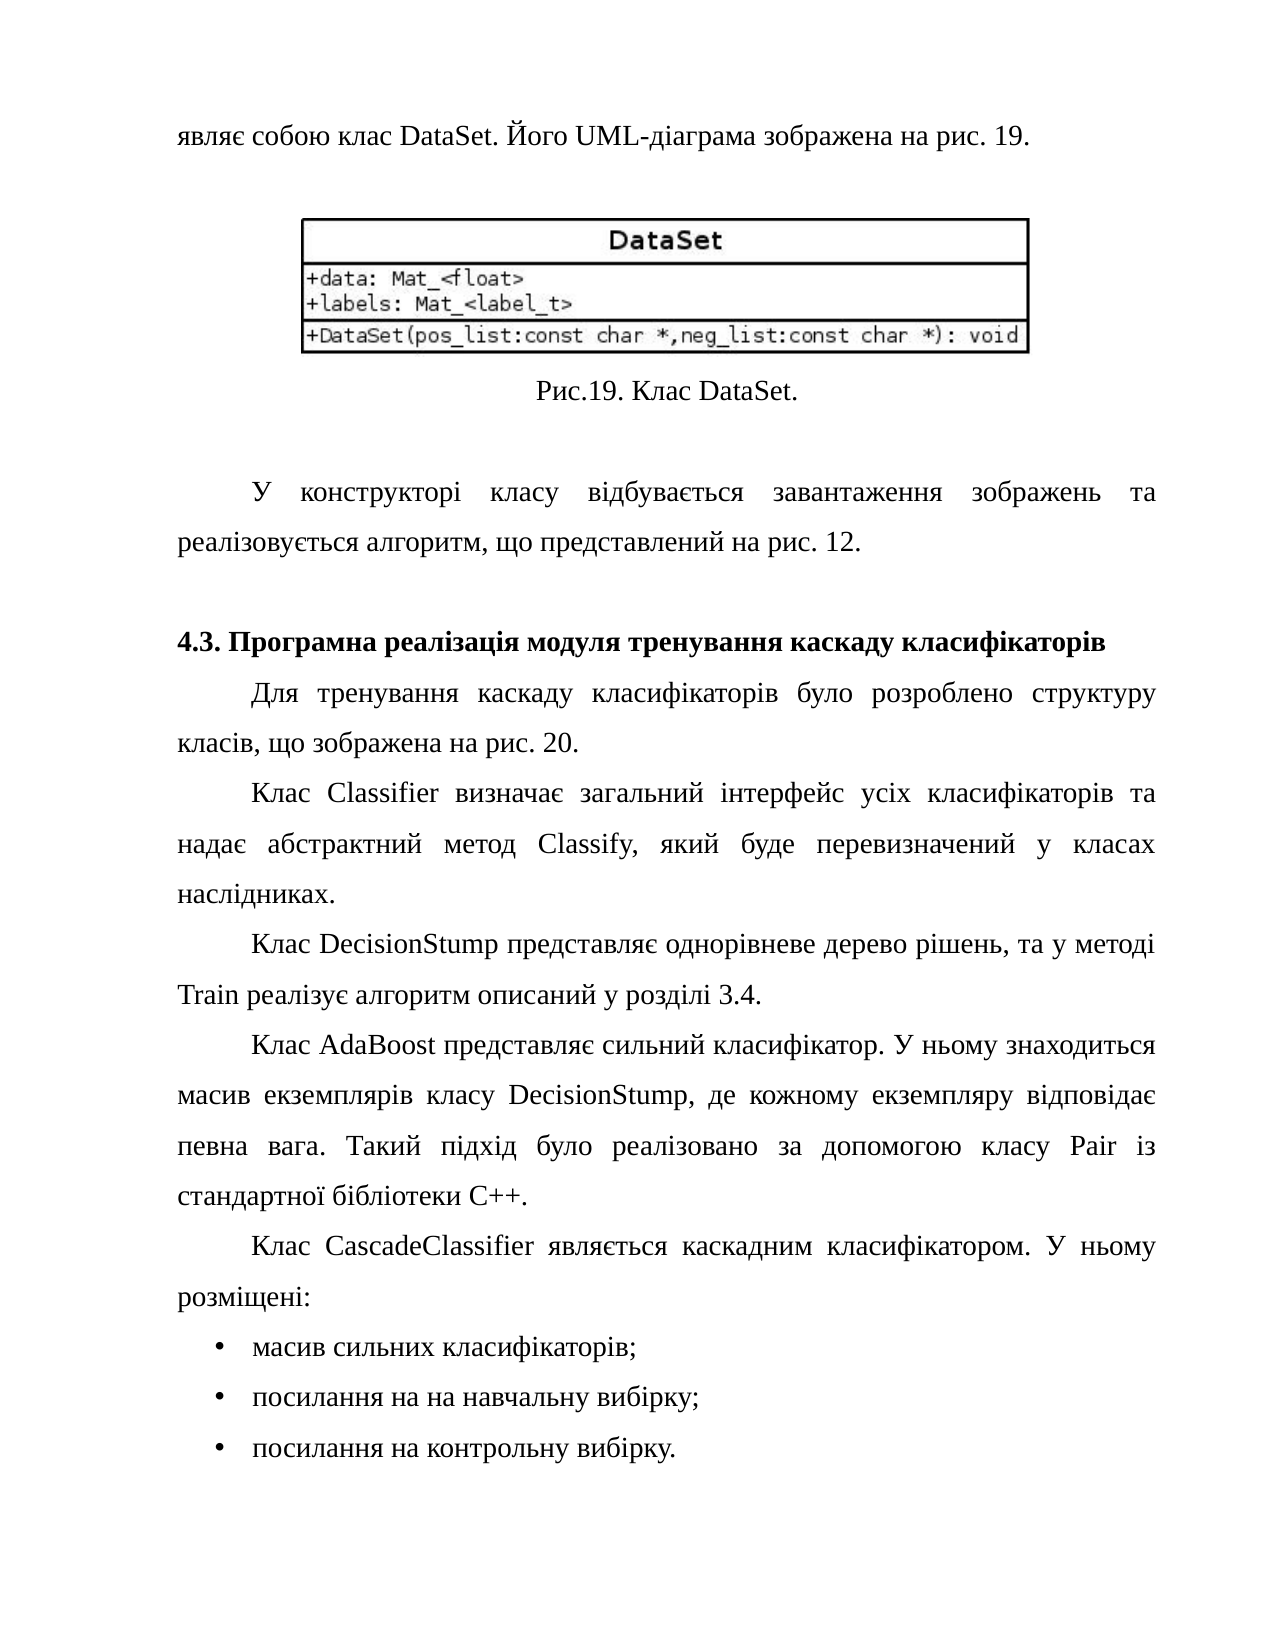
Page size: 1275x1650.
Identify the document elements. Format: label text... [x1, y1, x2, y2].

text Клас DecisionStump представляє однорівневе дерево рішень, та у методі Train реалізує алгоритм описаний у розділі 3.4. [177, 926, 1157, 1010]
list посилання на контрольну вибірку. [214, 1430, 1157, 1463]
text являє собою клас DataSet. Його UML-діаграма зображена на рис. 19. [177, 118, 1157, 152]
text Для тренування каскаду класифікаторів було розроблено структуру класів, що зображена на рис. 20. [177, 675, 1157, 759]
list посилання на на навчальну вибірку; [214, 1379, 1157, 1413]
text Клас AdaBoost представляє сильний класифікатор. У ньому знаходиться масив екземплярів класу DecisionStump, де кожному екземпляру відповідає певна вага. Такий підхід було реалізовано за допомогою класу Pair із стандартної бібліотеки C++. [177, 1027, 1157, 1212]
list масив сильних класифікаторів; [214, 1329, 1157, 1363]
text 4.3. Програмна реалізація модуля тренування каскаду класифікаторів [177, 624, 1157, 658]
text У конструкторі класу відбувається завантаження зображень та реалізовується алгоритм, що представлений на рис. 12. [177, 474, 1157, 557]
text Рис.19. Клас DataSet. [177, 357, 1157, 407]
picture [301, 218, 1033, 357]
text Клас CascadeClassifier являється каскадним класифікатором. У ньому розміщені: [177, 1228, 1157, 1312]
text Клас Classifier визначає загальний інтерфейс усіх класифікаторів та надає абстрактний метод Classify, який буде перевизначений у класах наслідниках. [177, 776, 1157, 910]
